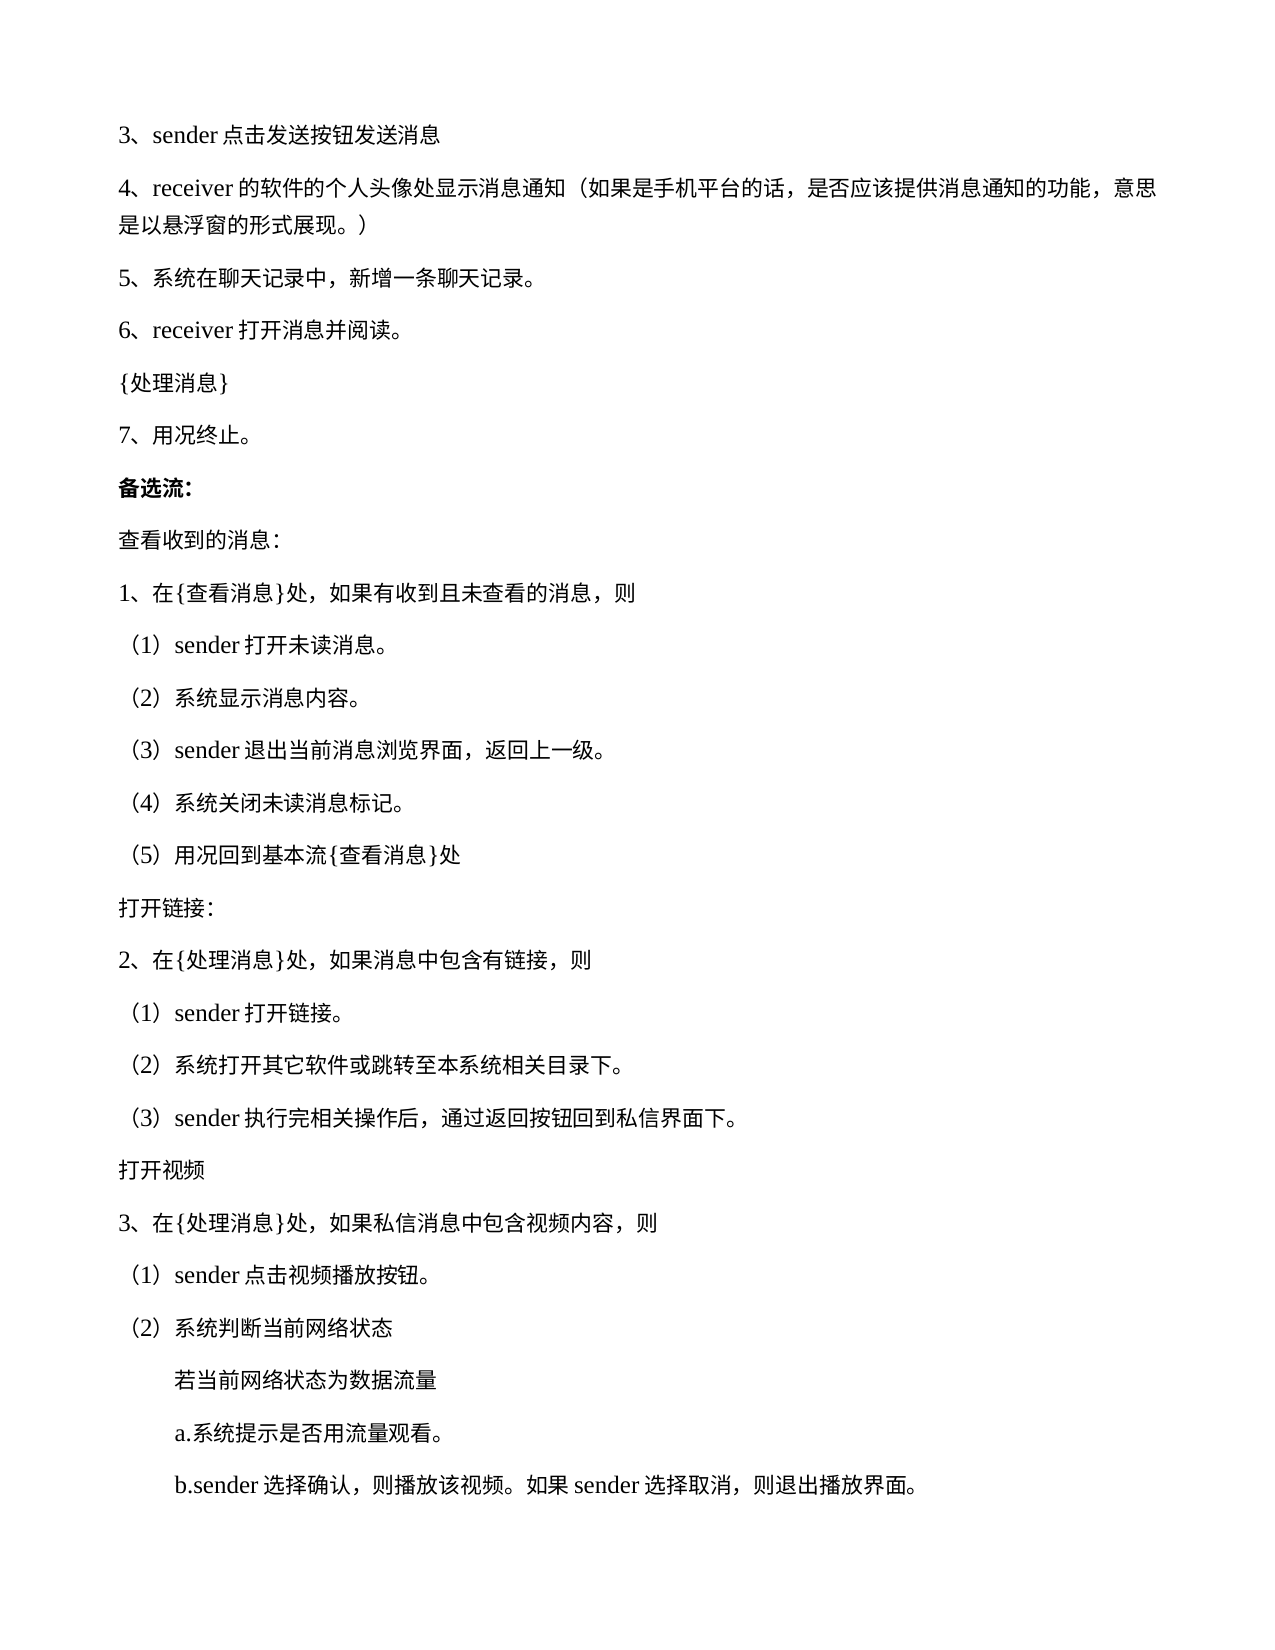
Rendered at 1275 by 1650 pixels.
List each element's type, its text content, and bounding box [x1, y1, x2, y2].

text 1、在{查看消息}处，如果有收到且未查看的消息，则 [118, 576, 1157, 608]
text 2、在{处理消息}处，如果消息中包含有链接，则 [118, 943, 1157, 975]
text 4、receiver的软件的个人头像处显示消息通知（如果是手机平台的话，是否应该提供消息通知的功能，意思是以悬浮窗的形式展现。） [118, 171, 1157, 240]
text {处理消息} [118, 366, 1157, 398]
text 5、系统在聊天记录中，新增一条聊天记录。 [118, 261, 1157, 293]
text （2）系统显示消息内容。 [118, 681, 1157, 713]
text 3、sender点击发送按钮发送消息 [118, 118, 1157, 150]
text 打开链接： [118, 891, 1157, 923]
text 查看收到的消息： [118, 523, 1157, 555]
text 7、用况终止。 [118, 418, 1157, 450]
text （5）用况回到基本流{查看消息}处 [118, 838, 1157, 870]
text 打开视频 [118, 1153, 1157, 1185]
text （3）sender执行完相关操作后，通过返回按钮回到私信界面下。 [118, 1101, 1157, 1133]
text 3、在{处理消息}处，如果私信消息中包含视频内容，则 [118, 1206, 1157, 1238]
text b.sender选择确认，则播放该视频。如果sender选择取消，则退出播放界面。 [118, 1468, 1157, 1500]
text （1）sender打开未读消息。 [118, 628, 1157, 660]
text （2）系统判断当前网络状态 [118, 1311, 1157, 1343]
text （2）系统打开其它软件或跳转至本系统相关目录下。 [118, 1048, 1157, 1080]
text 备选流： [118, 471, 1157, 503]
text （1）sender点击视频播放按钮。 [118, 1258, 1157, 1290]
text 若当前网络状态为数据流量 [118, 1363, 1157, 1395]
text （4）系统关闭未读消息标记。 [118, 786, 1157, 818]
text （3）sender退出当前消息浏览界面，返回上一级。 [118, 733, 1157, 765]
text 6、receiver打开消息并阅读。 [118, 313, 1157, 345]
text （1）sender打开链接。 [118, 996, 1157, 1028]
text a.系统提示是否用流量观看。 [118, 1416, 1157, 1448]
